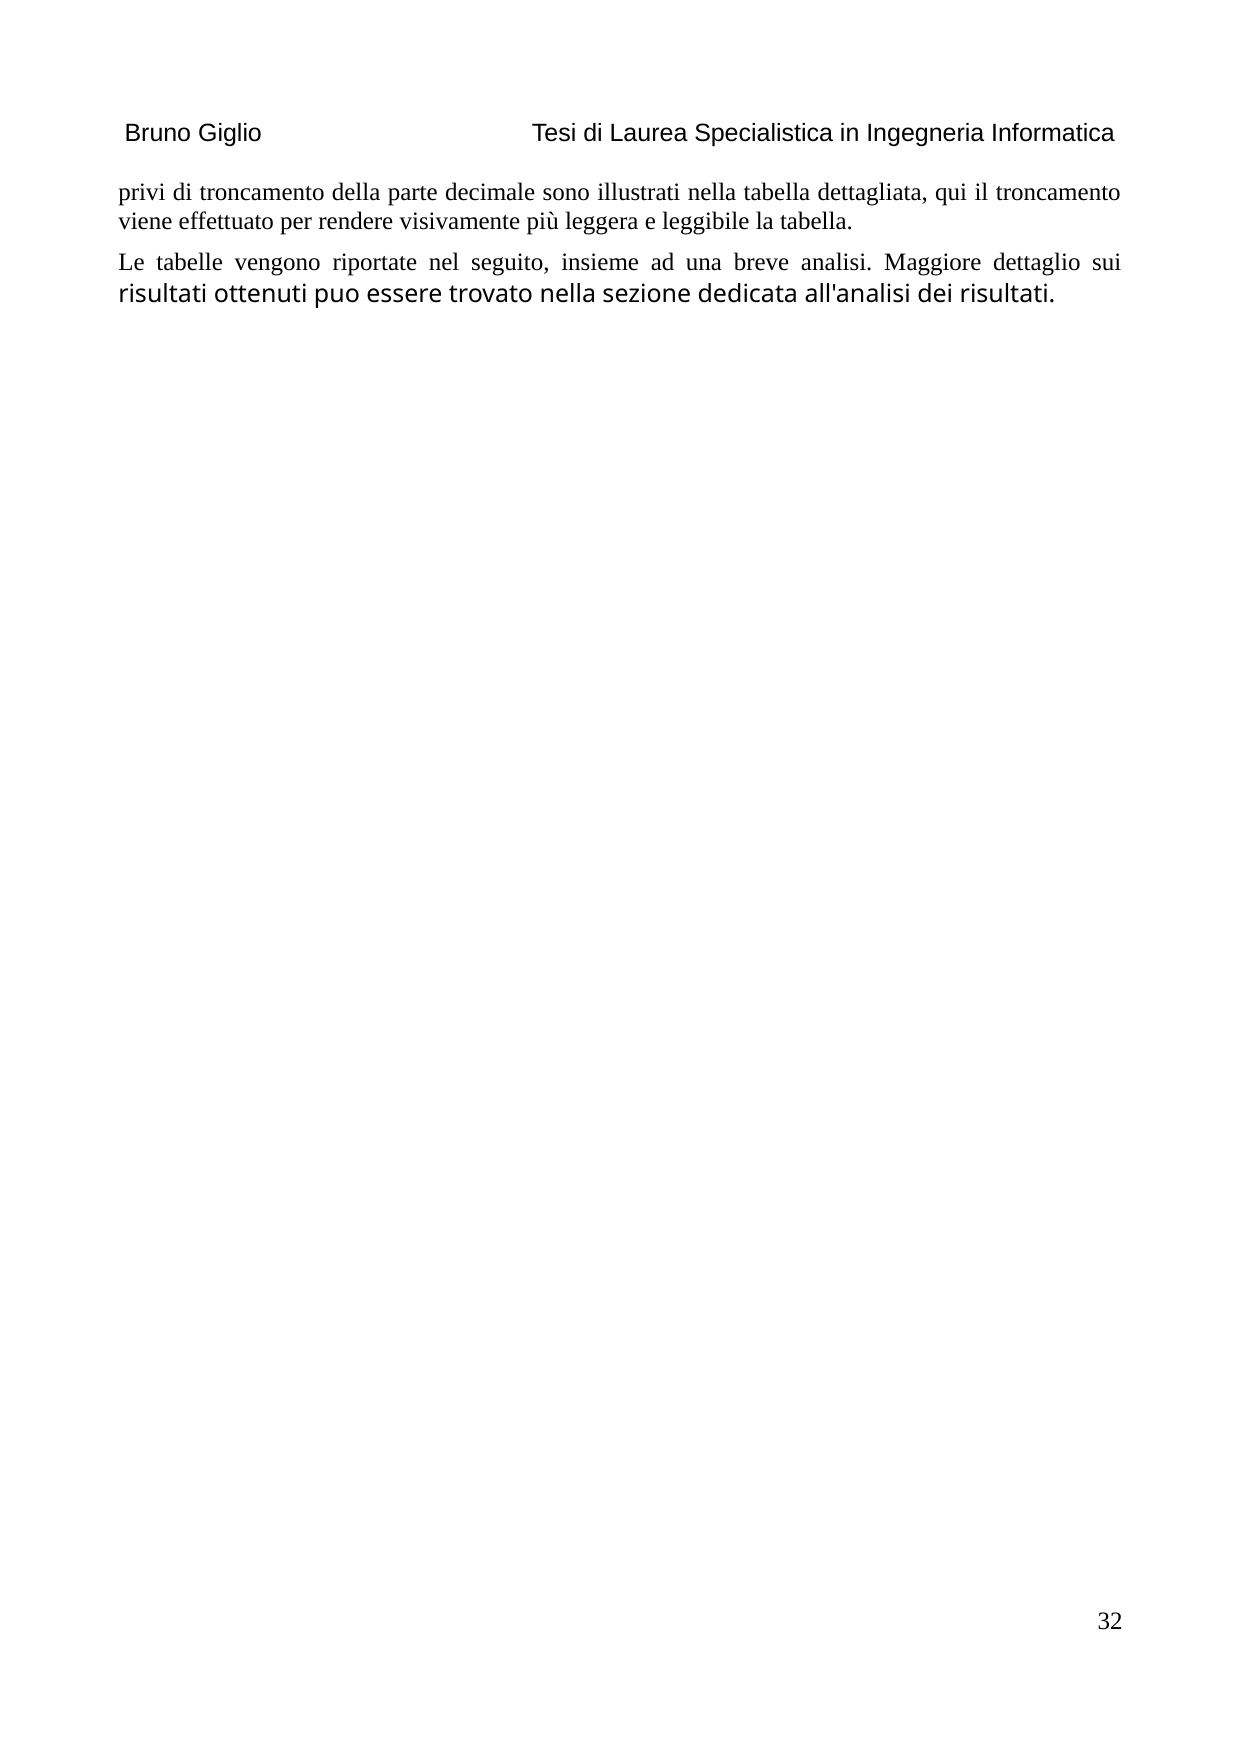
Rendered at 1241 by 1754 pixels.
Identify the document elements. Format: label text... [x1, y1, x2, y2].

text Le tabelle vengono riportate nel seguito, insieme ad una breve analisi. Maggiore dettaglio sui risultati ottenuti puo essere trovato nella sezione dedicata all'analisi dei risultati. [118, 247, 1122, 310]
text privi di troncamento della parte decimale sono illustrati nella tabella dettagliata, qui il troncamento viene effettuato per rendere visivamente più leggera e leggibile la tabella. [118, 177, 1122, 234]
